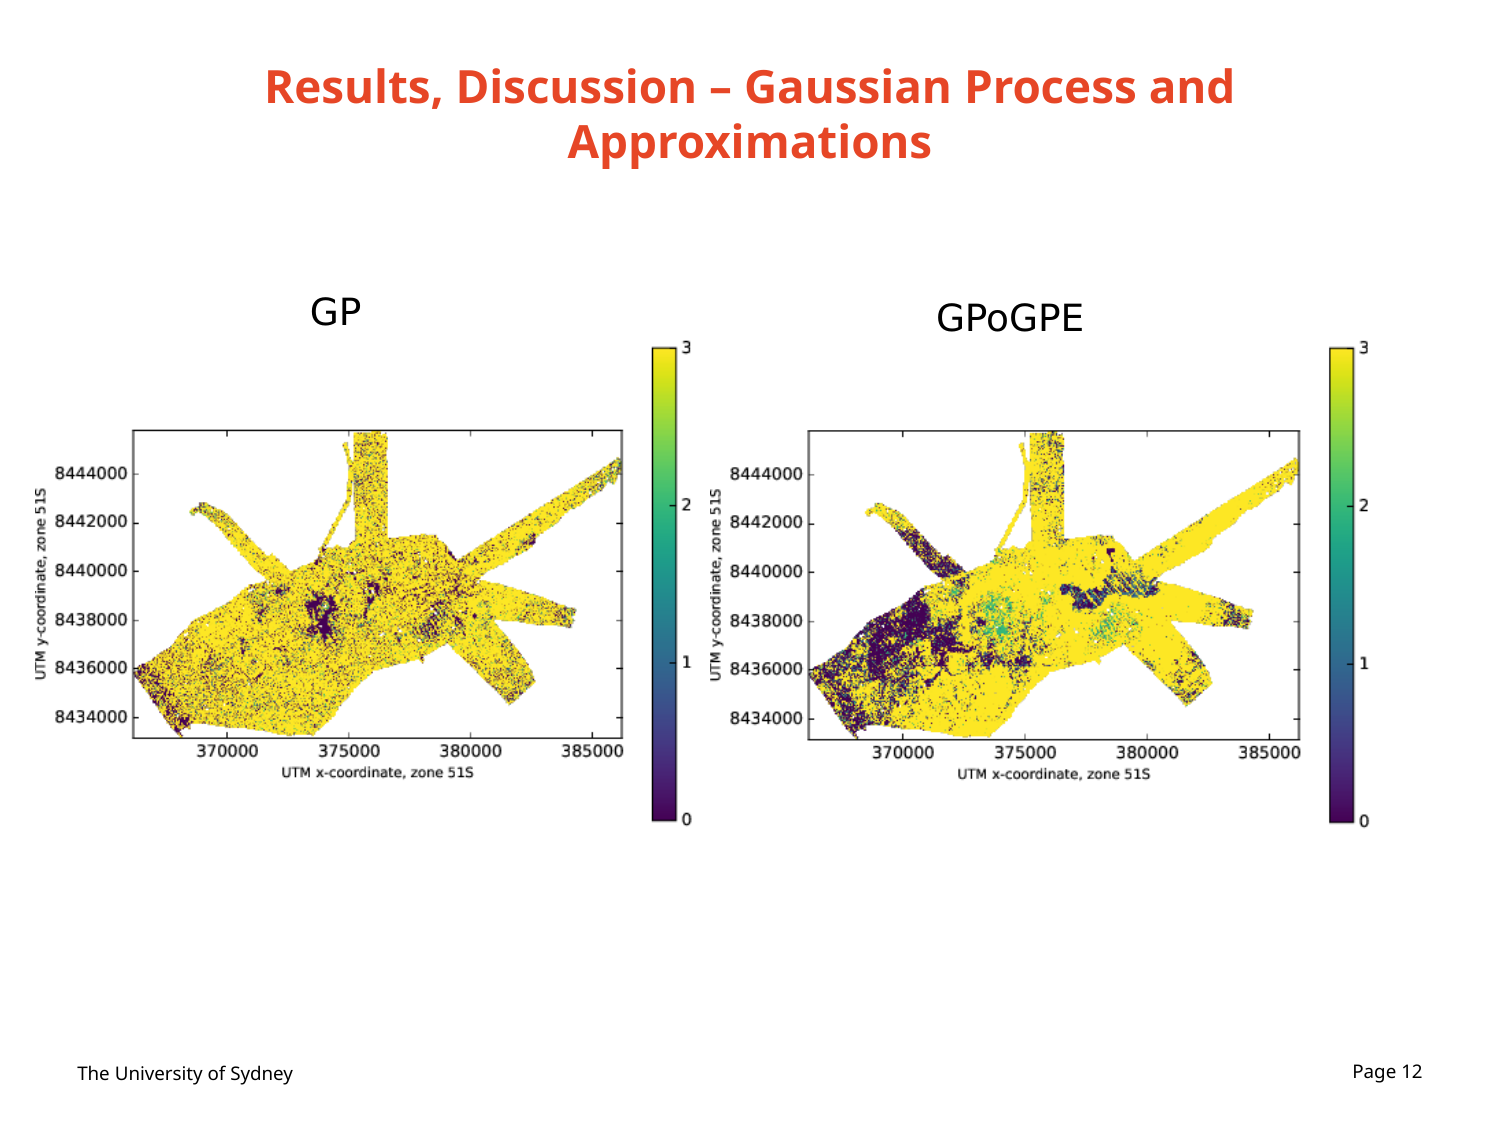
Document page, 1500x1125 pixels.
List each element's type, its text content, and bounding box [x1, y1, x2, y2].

text_box GP [295, 283, 532, 342]
picture [35, 289, 1500, 882]
text_box GPoGPE [921, 289, 1158, 348]
title Results, Discussion – Gaussian Process and Approximations [75, 19, 1425, 207]
